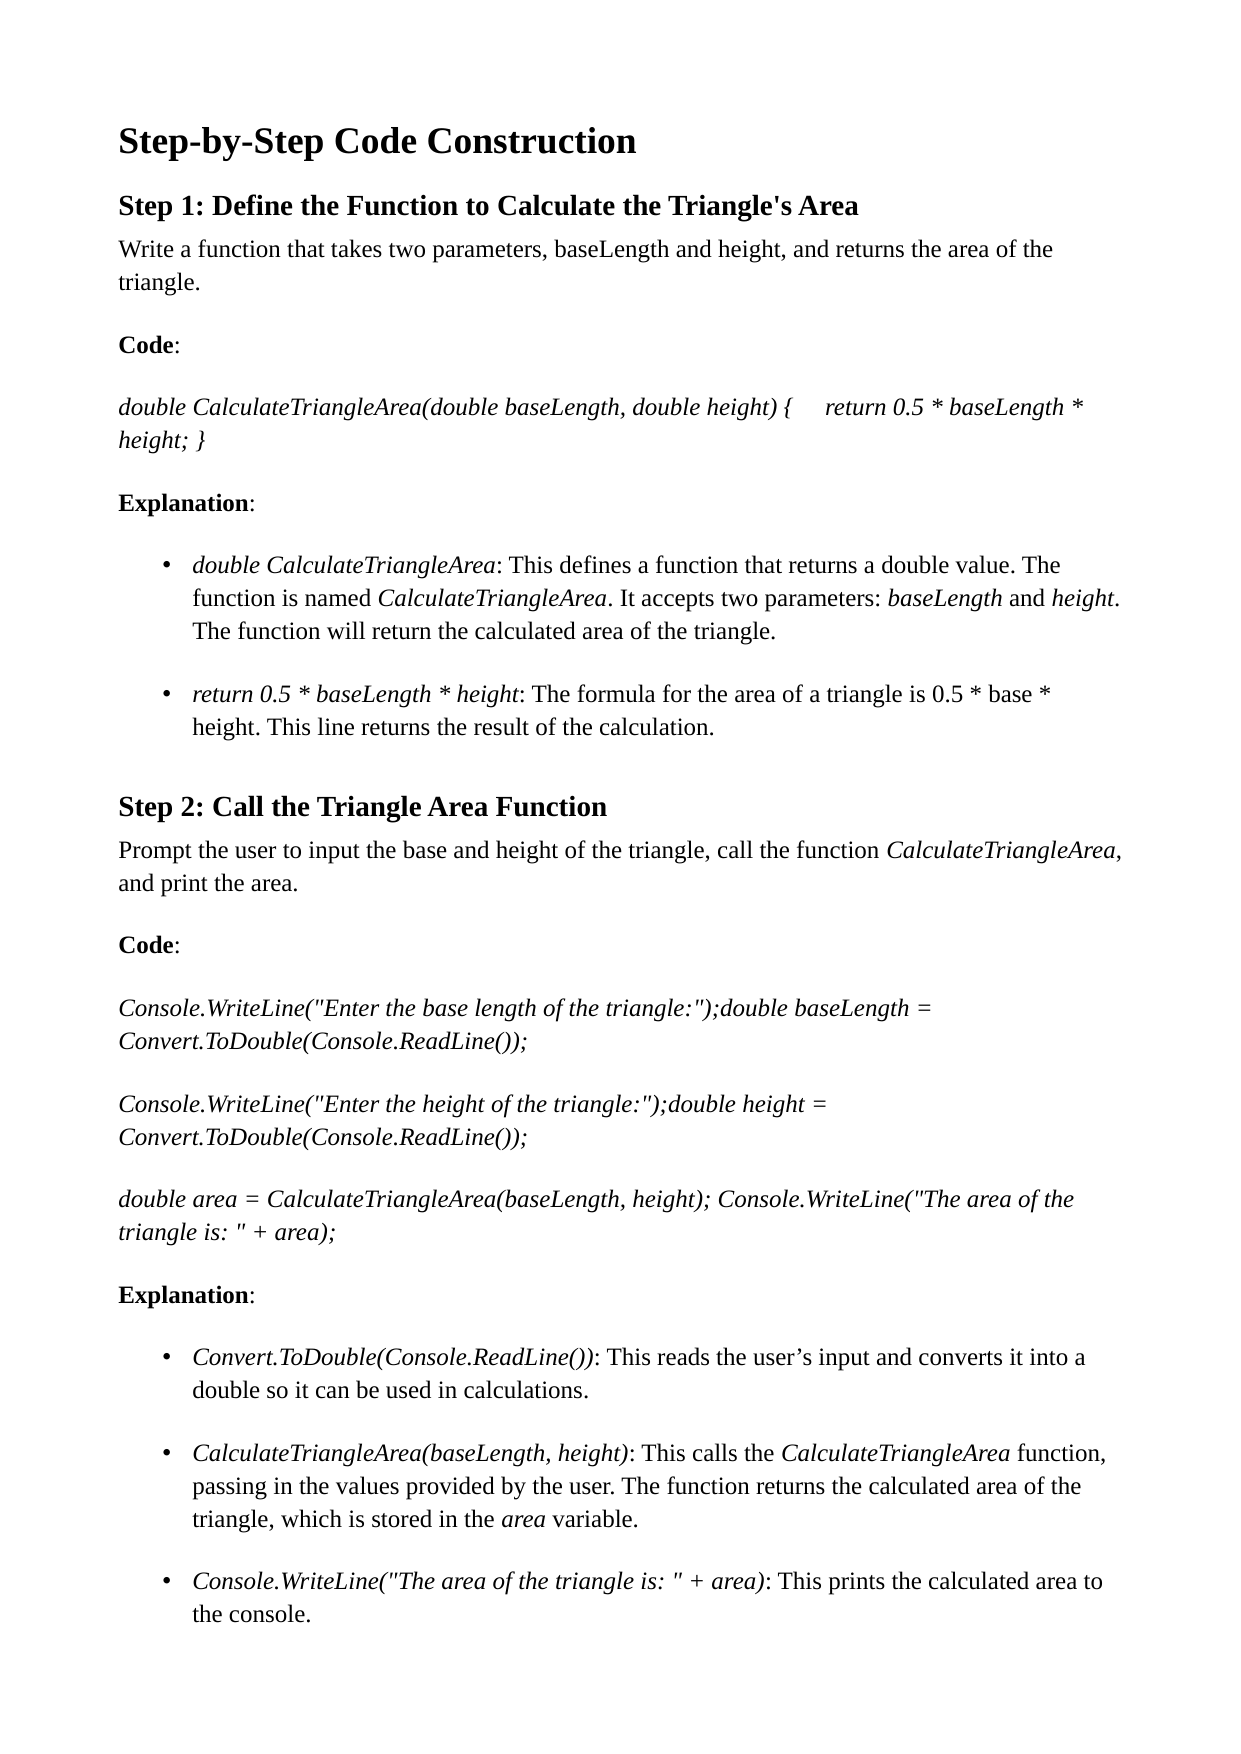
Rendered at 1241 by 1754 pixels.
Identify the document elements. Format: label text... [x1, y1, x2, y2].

list double CalculateTriangleArea: This defines a function that returns a double value. The function is named CalculateTriangleArea. It accepts two parameters: baseLength and height. The function will return the calculated area of the triangle. [162, 550, 1122, 645]
text Write a function that takes two parameters, baseLength and height, and returns the area of the triangle. [118, 234, 1122, 296]
subtitle Step-by-Step Code Construction [118, 118, 1122, 161]
subtitle Step 1: Define the Function to Calculate the Triangle's Area [118, 188, 1122, 222]
text Code: [118, 931, 1122, 959]
text double CalculateTriangleArea(double baseLength, double height) { return 0.5 * baseLength * height; } [118, 392, 1122, 454]
list Console.WriteLine("The area of the triangle is: " + area): This prints the calculated area to the console. [162, 1566, 1122, 1628]
text Console.WriteLine("Enter the base length of the triangle:");double baseLength = Convert.ToDouble(Console.ReadLine()); [118, 993, 1122, 1055]
list return 0.5 * baseLength * height: The formula for the area of a triangle is 0.5 * base * height. This line returns the result of the calculation. [162, 679, 1122, 741]
text Console.WriteLine("Enter the height of the triangle:");double height = Convert.ToDouble(Console.ReadLine()); [118, 1089, 1122, 1150]
subtitle Step 2: Call the Triangle Area Function [118, 789, 1122, 823]
text Explanation: [118, 1280, 1122, 1308]
list CalculateTriangleArea(baseLength, height): This calls the CalculateTriangleArea function, passing in the values provided by the user. The function returns the calculated area of the triangle, which is stored in the area variable. [162, 1438, 1122, 1532]
text double area = CalculateTriangleArea(baseLength, height); Console.WriteLine("The area of the triangle is: " + area); [118, 1184, 1122, 1246]
list Convert.ToDouble(Console.ReadLine()): This reads the user’s input and converts it into a double so it can be used in calculations. [162, 1342, 1122, 1404]
text Prompt the user to input the base and height of the triangle, call the function CalculateTriangleArea, and print the area. [118, 835, 1122, 897]
text Explanation: [118, 488, 1122, 517]
text Code: [118, 330, 1122, 359]
